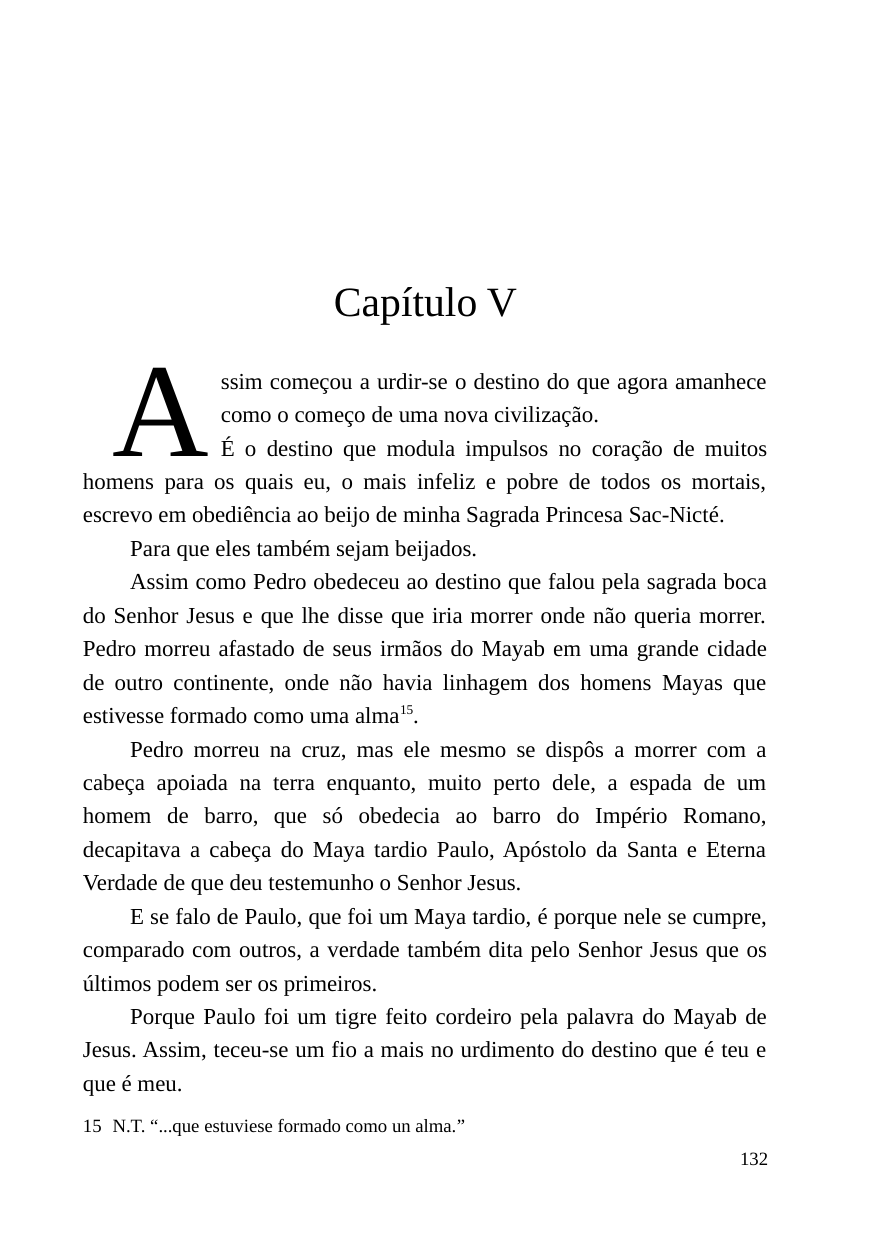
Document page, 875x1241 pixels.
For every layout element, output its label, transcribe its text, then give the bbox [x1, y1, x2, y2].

text N.T. “...que estuviese formado como un alma.” [83, 1114, 768, 1136]
subtitle Capítulo V [83, 277, 768, 325]
text Para que eles também sejam beijados. [83, 535, 768, 561]
text Pedro morreu na cruz, mas ele mesmo se dispôs a morrer com a cabeça apoiada na terra enquanto, muito perto dele, a espada de um homem de barro, que só obedecia ao barro do Império Romano, decapitava a cabeça do Maya tardio Paulo, Apóstolo da Santa e Eterna Verdade de que deu testemunho o Senhor Jesus. [83, 736, 768, 896]
text Assim como Pedro obedeceu ao destino que falou pela sagrada boca do Senhor Jesus e que lhe disse que iria morrer onde não queria morrer. Pedro morreu afastado de seus irmãos do Mayab em uma grande cidade de outro continente, onde não havia linhagem dos homens Mayas que estivesse formado como uma alma. [83, 568, 768, 728]
text E se falo de Paulo, que foi um Maya tardio, é porque nele se cumpre, comparado com outros, a verdade também dita pelo Senhor Jesus que os últimos podem ser os primeiros. [83, 903, 768, 996]
text Porque Paulo foi um tigre feito cordeiro pela palavra do Mayab de Jesus. Assim, teceu-se um fio a mais no urdimento do destino que é teu e que é meu. [83, 1003, 768, 1096]
text Assim começou a urdir-se o destino do que agora amanhece como o começo de uma nova civilização. É o destino que modula impulsos no coração de muitos homens para os quais eu, o mais infeliz e pobre de todos os mortais, escrevo em obediência ao beijo de minha Sagrada Princesa Sac-Nicté. [83, 368, 768, 528]
